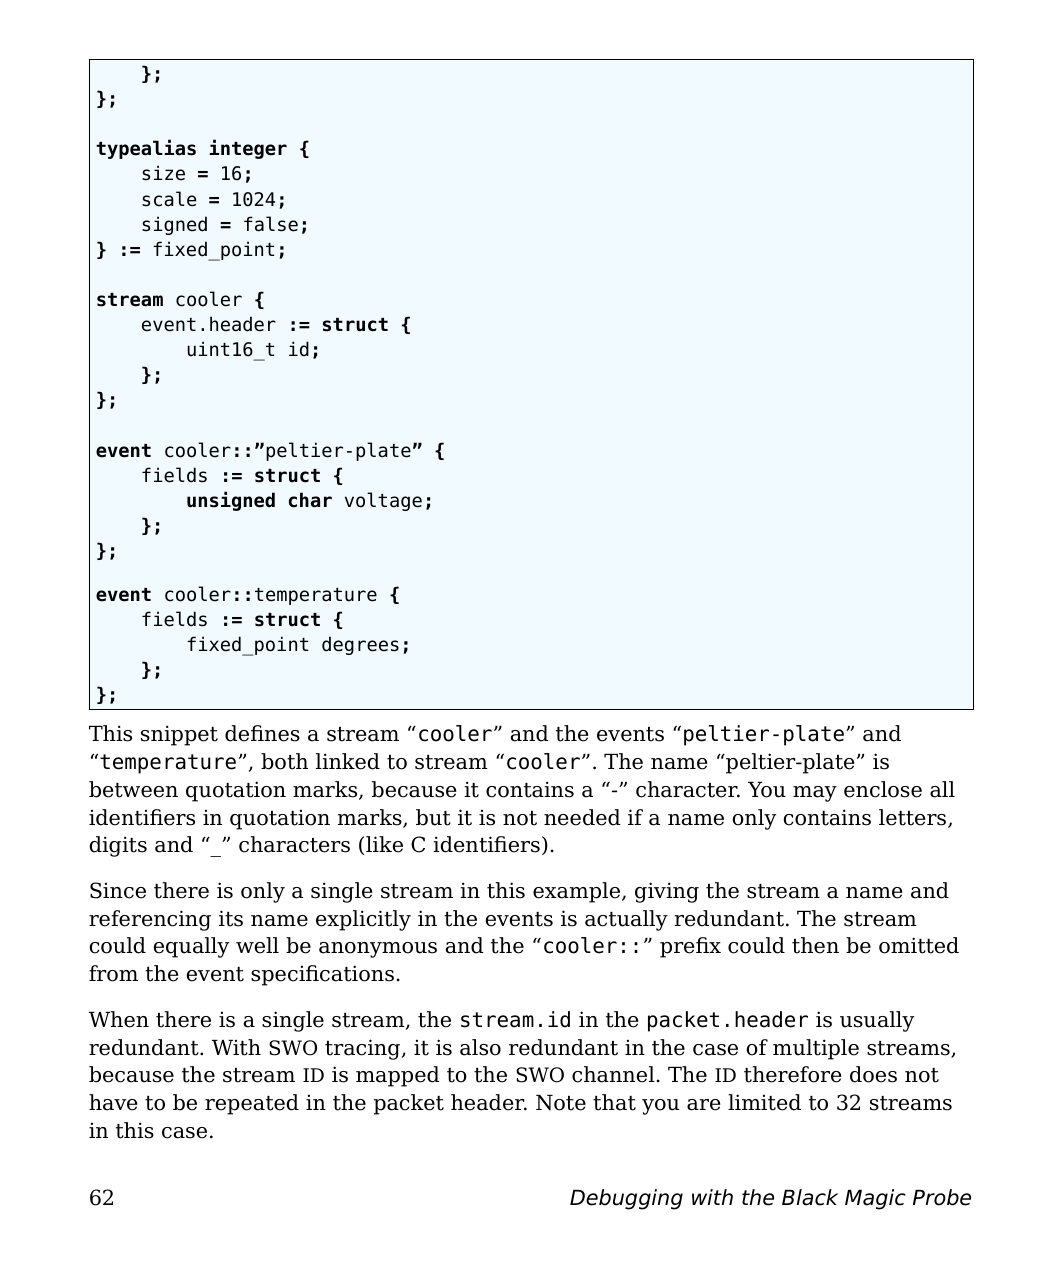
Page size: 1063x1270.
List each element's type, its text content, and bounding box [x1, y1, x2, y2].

text This snippet defines a stream “cooler” and the events “peltier-plate” and “temperature”, both linked to stream “cooler”. The name “peltier-plate” is between quotation marks, because it contains a “-” character. You may enclose all identifiers in quotation marks, but it is not needed if a name only contains letters, digits and “_” characters (like C identifiers). [88, 722, 974, 858]
text unsigned char voltage; [90, 486, 973, 511]
text event cooler::temperature { [90, 580, 973, 605]
text fixed_point degrees; [90, 630, 973, 655]
text }; [90, 84, 973, 109]
text }; [90, 385, 973, 411]
text event cooler::”peltier-plate” { [90, 436, 973, 461]
text typealias integer { [90, 134, 973, 159]
text stream cooler { [90, 285, 973, 310]
text event.header := struct { [90, 310, 973, 335]
text }; [90, 511, 973, 536]
text size = 16; [90, 159, 973, 184]
text }; [90, 536, 973, 558]
text }; [90, 680, 973, 709]
text Since there is only a single stream in this example, giving the stream a name and referencing its name explicitly in the events is actually redundant. The stream could equally well be anonymous and the “cooler::” prefix could then be omitted from the event specifications. [88, 879, 974, 987]
text uint16_t id; [90, 335, 973, 360]
text fields := struct { [90, 605, 973, 630]
text signed = false; [90, 210, 973, 235]
text }; [90, 360, 973, 385]
text } := fixed_point; [90, 235, 973, 260]
text scale = 1024; [90, 184, 973, 210]
text }; [90, 655, 973, 680]
text When there is a single stream, the stream.id in the packet.header is usually redundant. With SWO tracing, it is also redundant in the case of multiple streams, because the stream ID is mapped to the SWO channel. The ID therefore does not have to be repeated in the packet header. Note that you are limited to 32 streams in this case. [88, 1008, 974, 1143]
text fields := struct { [90, 461, 973, 486]
text }; [90, 60, 973, 84]
